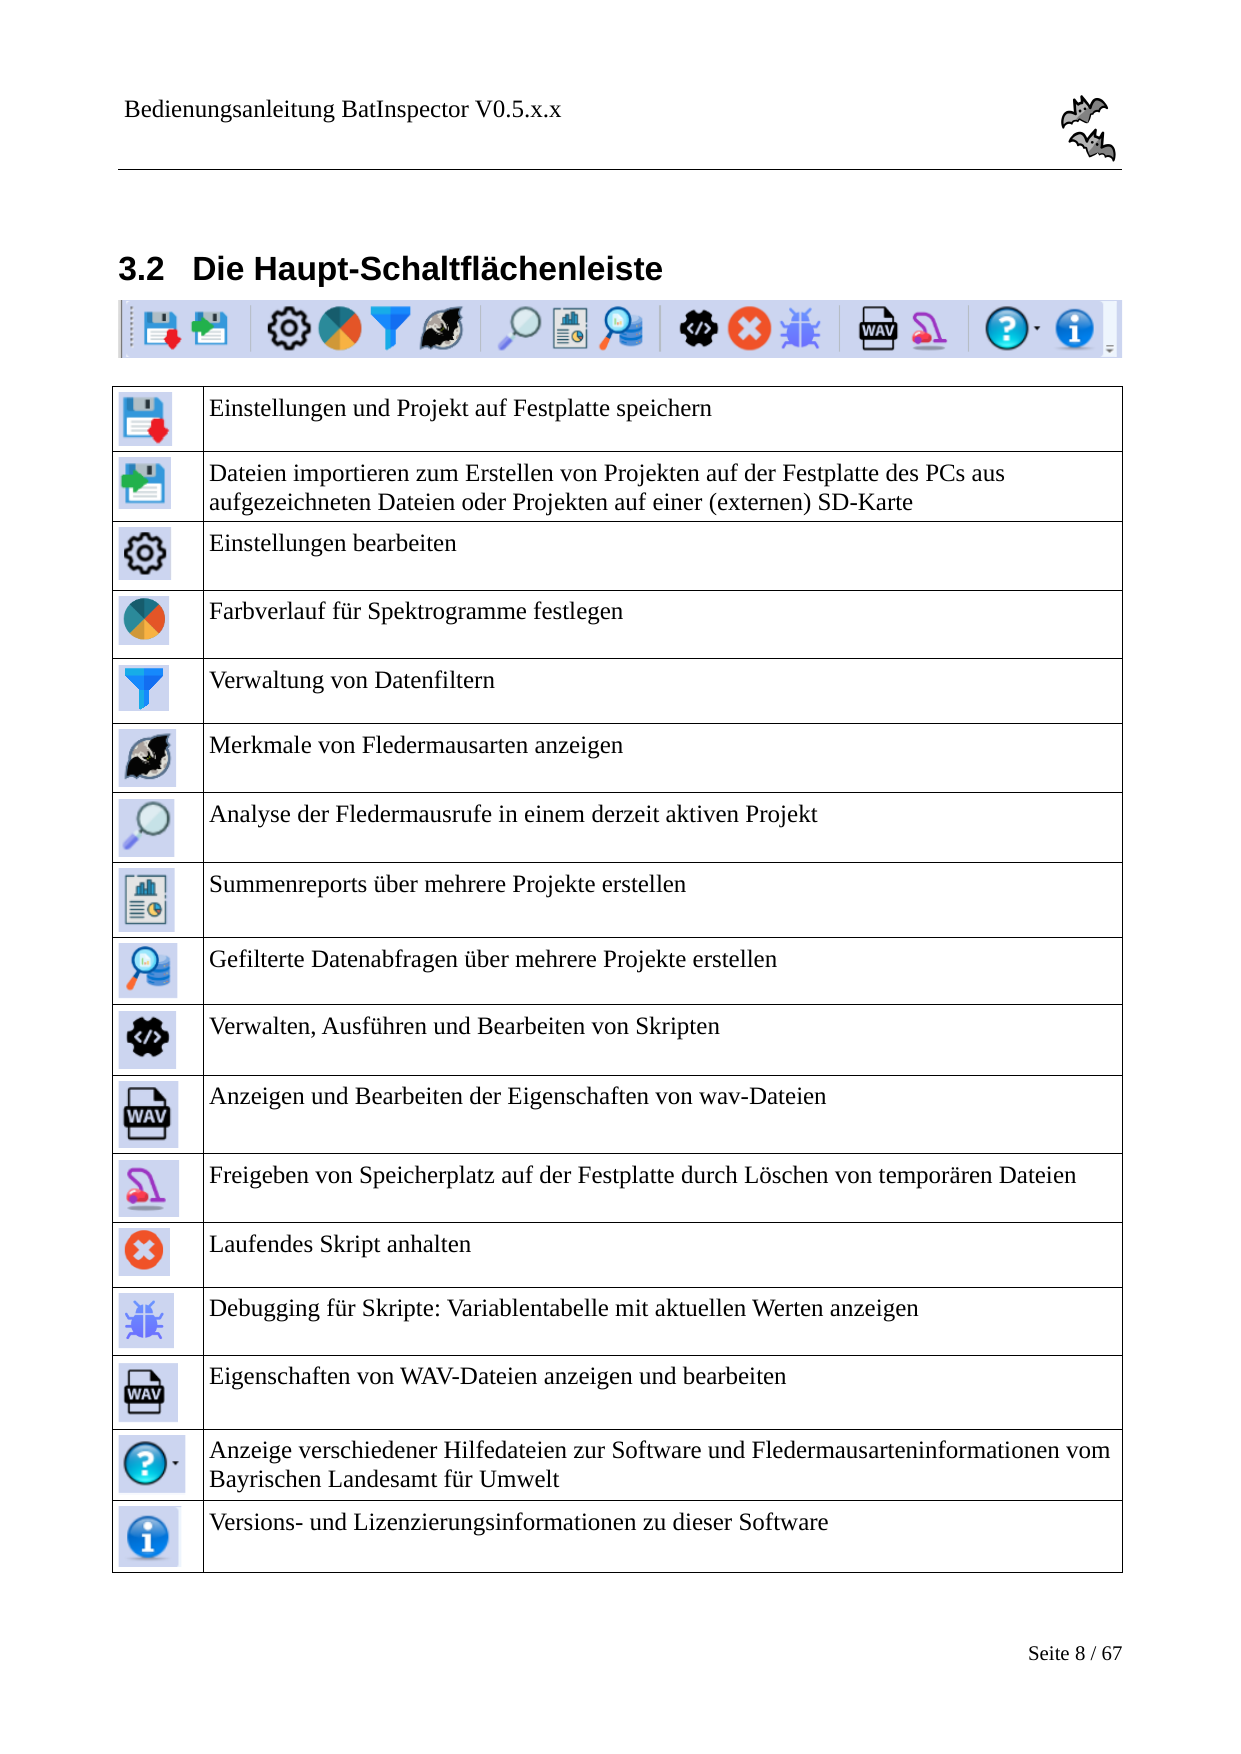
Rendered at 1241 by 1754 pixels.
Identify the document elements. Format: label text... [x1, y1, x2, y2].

table_cell [113, 1356, 203, 1429]
table_cell [113, 1288, 203, 1354]
table_cell Debugging für Skripte: Variablentabelle mit aktuellen Werten anzeigen [204, 1288, 1122, 1354]
table_cell Analyse der Fledermausrufe in einem derzeit aktiven Projekt [204, 793, 1122, 862]
picture [118, 1293, 174, 1349]
table_cell [113, 793, 203, 862]
table_cell [113, 1223, 203, 1287]
table_cell Freigeben von Speicherplatz auf der Festplatte durch Löschen von temporären Dateien [204, 1154, 1122, 1222]
table_cell Eigenschaften von WAV-Dateien anzeigen und bearbeiten [204, 1356, 1122, 1429]
picture [118, 1228, 170, 1276]
picture [1057, 95, 1120, 162]
picture [118, 1081, 179, 1148]
table_cell Gefilterte Datenabfragen über mehrere Projekte erstellen [204, 938, 1122, 1004]
picture [118, 729, 177, 787]
table_cell [113, 1430, 203, 1500]
picture [118, 943, 178, 999]
table_cell Verwalten, Ausführen und Bearbeiten von Skripten [204, 1005, 1122, 1074]
picture [118, 457, 171, 509]
table_header [113, 387, 203, 451]
table_cell Anzeigen und Bearbeiten der Eigenschaften von wav-Dateien [204, 1076, 1122, 1153]
table_cell [113, 863, 203, 937]
picture [118, 300, 1123, 358]
table_cell [113, 1154, 203, 1222]
table_cell Merkmale von Fledermausarten anzeigen [204, 724, 1122, 792]
picture [118, 596, 170, 645]
table_cell [113, 1501, 203, 1572]
table_cell Laufendes Skript anhalten [204, 1223, 1122, 1287]
table_cell [113, 522, 203, 590]
table_cell [113, 452, 203, 521]
subtitle Die Haupt-Schaltflächenleiste [118, 249, 1122, 288]
picture [118, 1506, 182, 1567]
picture [118, 527, 172, 580]
table_cell Summenreports über mehrere Projekte erstellen [204, 863, 1122, 937]
table_cell Einstellungen bearbeiten [204, 522, 1122, 590]
table_cell Dateien importieren zum Erstellen von Projekten auf der Festplatte des PCs aus aufgezeichneten Dateien oder Projekten auf einer (externen) SD-Karte [204, 452, 1122, 521]
table_cell [113, 1005, 203, 1074]
picture [118, 1160, 180, 1217]
table_cell Versions- und Lizenzierungsinformationen zu dieser Software [204, 1501, 1122, 1572]
picture [118, 1435, 186, 1495]
table_cell Farbverlauf für Spektrogramme festlegen [204, 591, 1122, 658]
picture [118, 665, 169, 711]
table_cell [113, 938, 203, 1004]
table_cell Anzeige verschiedener Hilfedateien zur Software und Fledermausarteninformationen vom Bayrischen Landesamt für Umwelt [204, 1430, 1122, 1500]
picture [118, 1361, 178, 1423]
table_cell Verwaltung von Datenfiltern [204, 659, 1122, 723]
picture [118, 392, 173, 446]
table_header Einstellungen und Projekt auf Festplatte speichern [204, 387, 1122, 451]
picture [118, 868, 175, 932]
picture [118, 799, 175, 857]
table_cell [113, 659, 203, 723]
picture [118, 1011, 177, 1069]
table_cell [113, 724, 203, 792]
table_cell [113, 591, 203, 658]
table_cell [113, 1076, 203, 1153]
